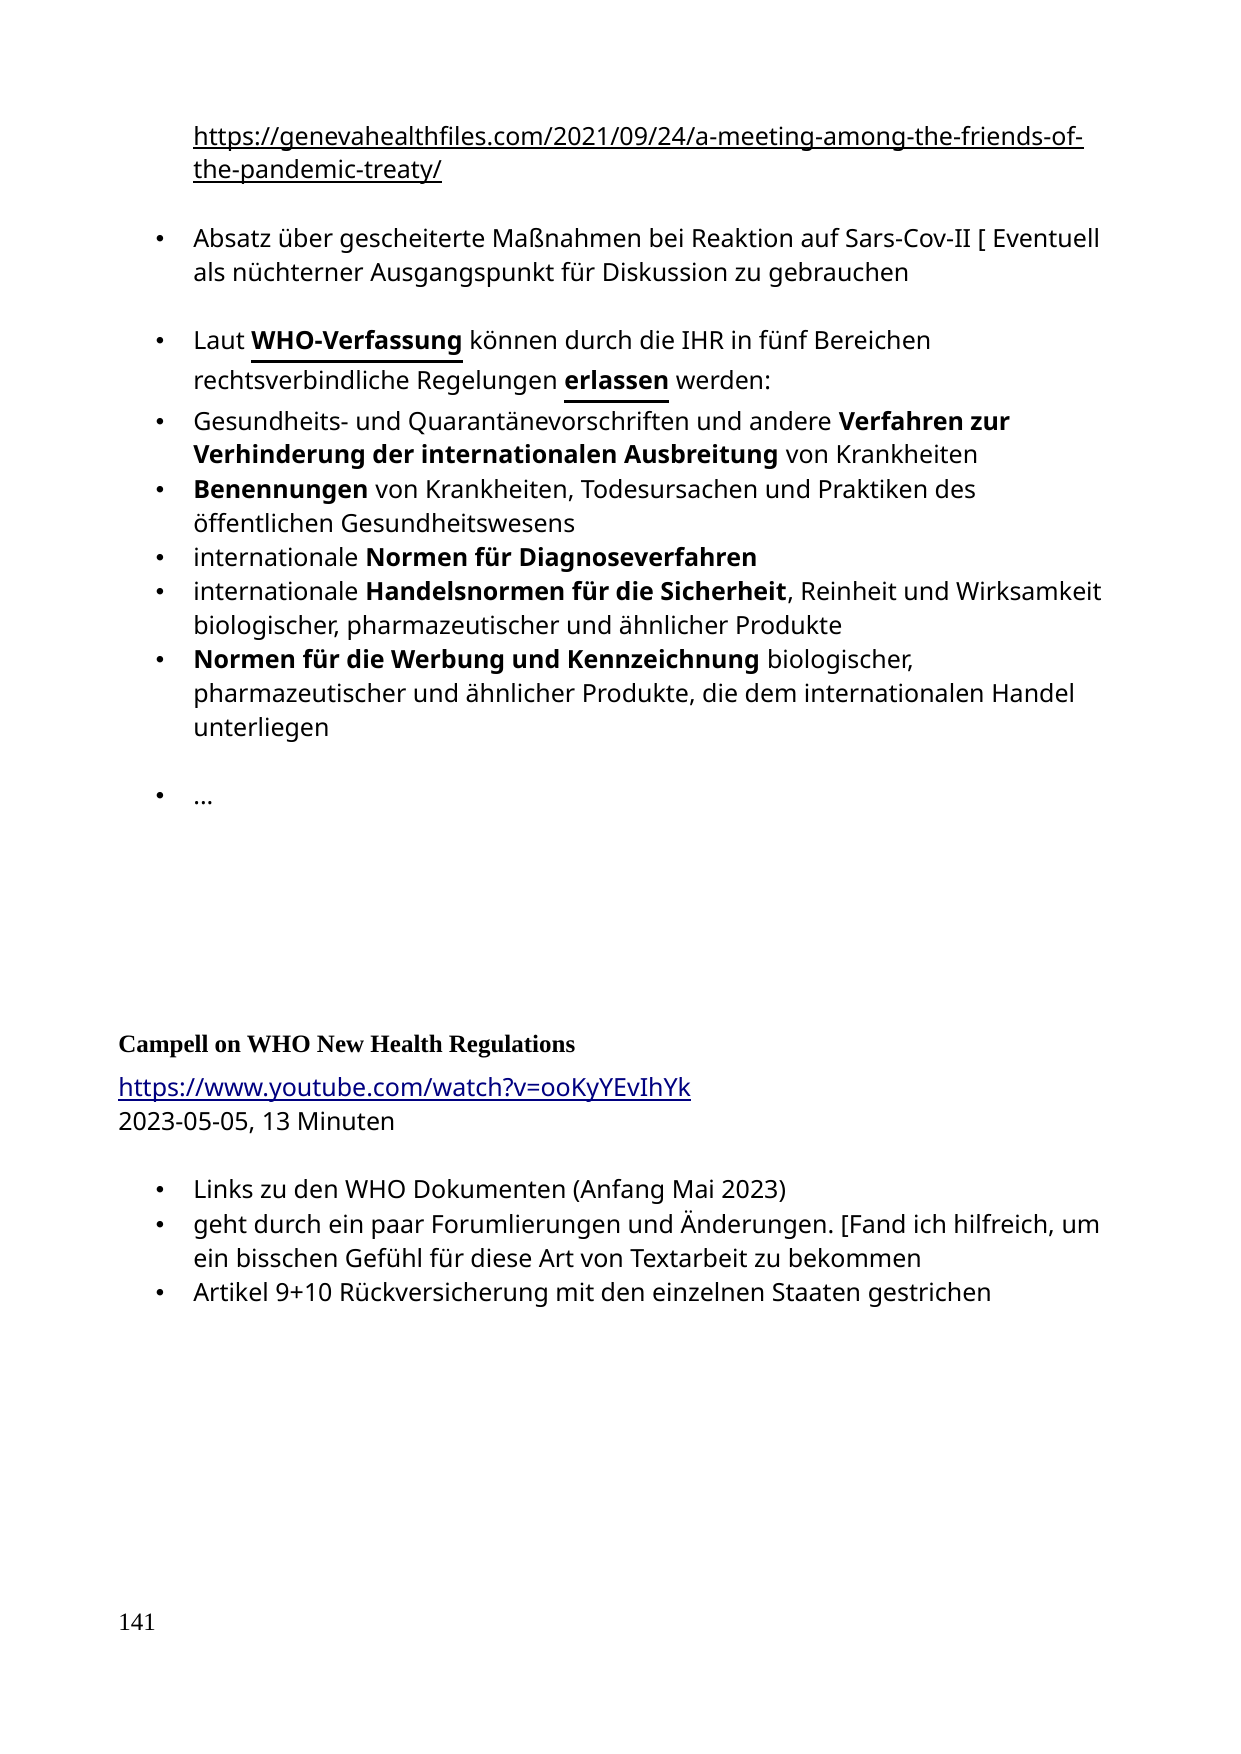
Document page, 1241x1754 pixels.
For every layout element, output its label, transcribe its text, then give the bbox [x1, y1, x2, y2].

list internationale Normen für Diagnoseverfahren [156, 539, 1122, 573]
text 2023-05-05, 13 Minuten [118, 1104, 1122, 1138]
list https://genevahealthfiles.com/2021/09/24/a-meeting-among-the-friends-of-the-pandemic-treaty/ [156, 118, 1122, 186]
list Links zu den WHO Dokumenten (Anfang Mai 2023) [156, 1172, 1122, 1206]
list geht durch ein paar Forumlierungen und Änderungen. [Fand ich hilfreich, um ein bisschen Gefühl für diese Art von Textarbeit zu bekommen [156, 1206, 1122, 1274]
list ... [156, 778, 1122, 812]
list Artikel 9+10 Rückversicherung mit den einzelnen Staaten gestrichen [156, 1274, 1122, 1308]
list Laut WHO-Verfassung können durch die IHR in fünf Bereichen rechtsverbindliche Regelungen erlassen werden: [156, 322, 1122, 403]
list Normen für die Werbung und Kennzeichnung biologischer, pharmazeutischer und ähnlicher Produkte, die dem internationalen Handel unterliegen [156, 642, 1122, 744]
list Benennungen von Krankheiten, Todesursachen und Praktiken des öffentlichen Gesundheitswesens [156, 471, 1122, 539]
list Gesundheits- und Quarantänevorschriften und andere Verfahren zur Verhinderung der internationalen Ausbreitung von Krankheiten [156, 403, 1122, 471]
list Absatz über gescheiterte Maßnahmen bei Reaktion auf Sars-Cov-II [ Eventuell als nüchterner Ausgangspunkt für Diskussion zu gebrauchen [156, 220, 1122, 288]
subtitle Campell on WHO New Health Regulations [118, 1029, 1122, 1057]
list internationale Handelsnormen für die Sicherheit, Reinheit und Wirksamkeit biologischer, pharmazeutischer und ähnlicher Produkte [156, 573, 1122, 642]
text https://www.youtube.com/watch?v=ooKyYEvIhYk [118, 1070, 1122, 1104]
